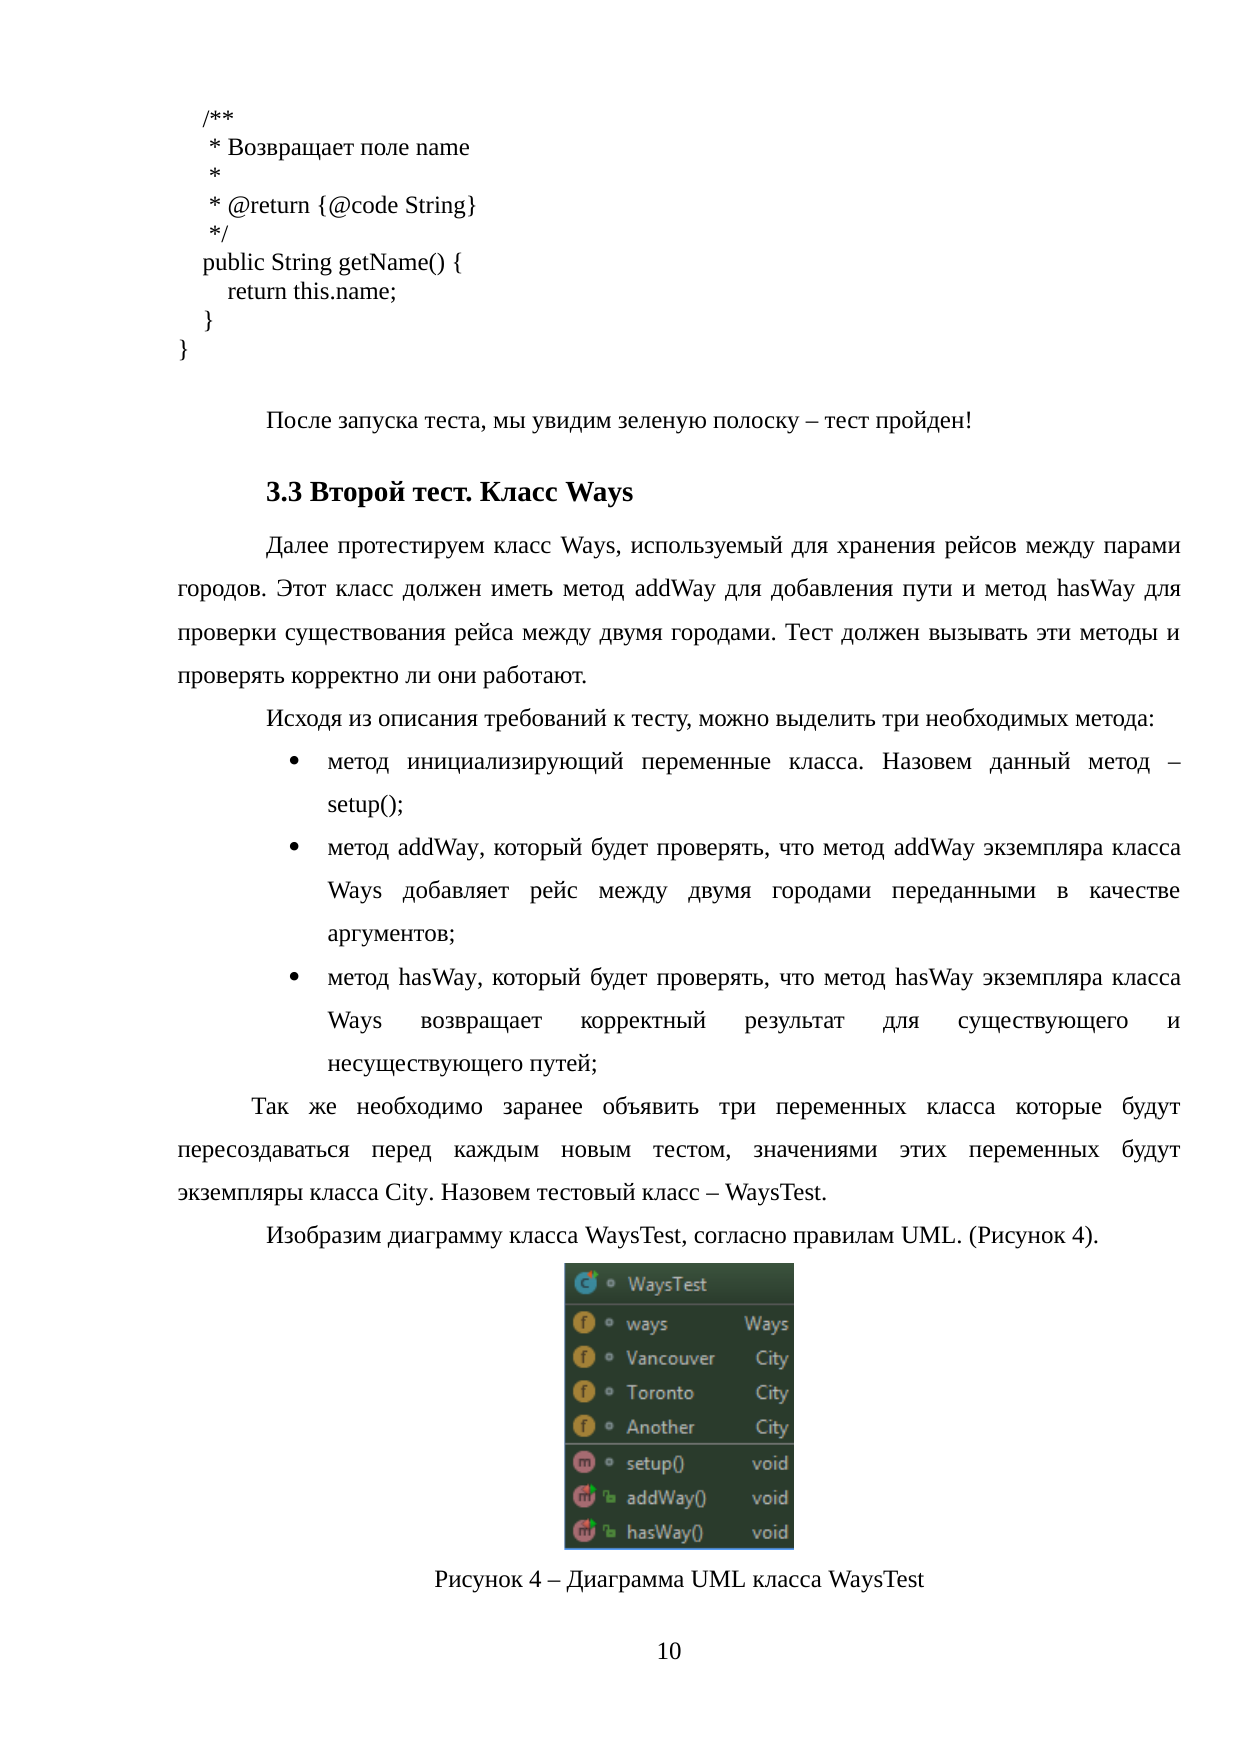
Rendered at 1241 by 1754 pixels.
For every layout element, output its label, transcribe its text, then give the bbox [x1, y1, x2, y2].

text Так же необходимо заранее объявить три переменных класса которые будут пересоздаваться перед каждым новым тестом, значениями этих переменных будут экземпляры класса City. Назовем тестовый класс – WaysTest. [177, 1091, 1181, 1206]
list метод hasWay, который будет проверять, что метод hasWay экземпляра класса Ways возвращает корректный результат для существующего и несуществующего путей; [290, 962, 1181, 1077]
text Исходя из описания требований к тесту, можно выделить три необходимых метода: [177, 703, 1181, 732]
text После запуска теста, мы увидим зеленую полоску – тест пройден! [177, 406, 1181, 434]
list метод инициализирующий переменные класса. Назовем данный метод – setup(); [290, 746, 1181, 818]
text Далее протестируем класс Ways, используемый для хранения рейсов между парами городов. Этот класс должен иметь метод addWay для добавления пути и метод hasWay для проверки существования рейса между двумя городами. Тест должен вызывать эти методы и проверять корректно ли они работают. [177, 530, 1181, 688]
text Рисунок 4 – Диаграмма UML класса WaysTest [177, 1564, 1181, 1592]
text 3.3 Второй тест. Класс Ways [177, 474, 1181, 507]
text /** * Возвращает поле name * * @return {@code String} */ public String getName() { return this.name; } } [177, 75, 1181, 362]
text Изобразим диаграмму класса WaysTest, согласно правилам UML. (Рисунок 4). [177, 1220, 1181, 1249]
list метод addWay, который будет проверять, что метод addWay экземпляра класса Ways добавляет рейс между двумя городами переданными в качестве аргументов; [290, 832, 1181, 947]
